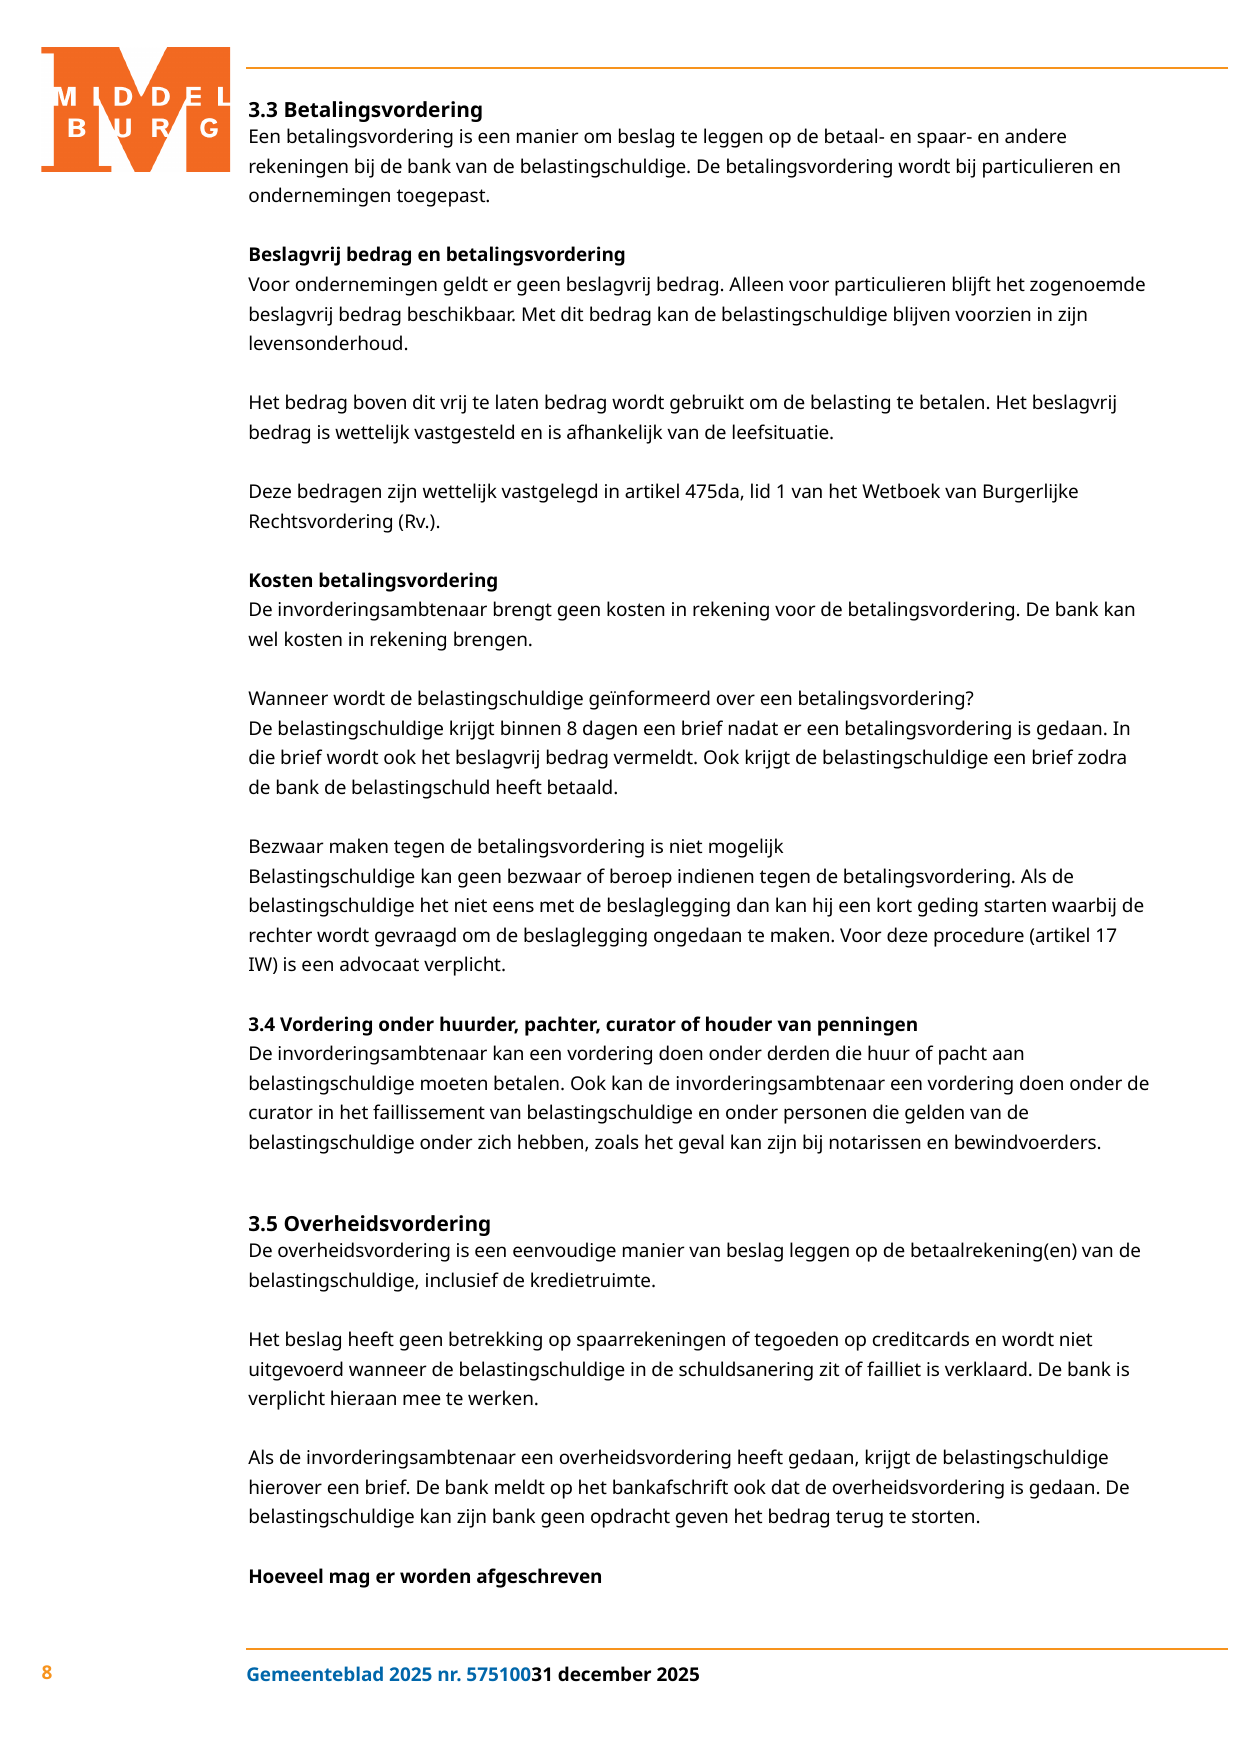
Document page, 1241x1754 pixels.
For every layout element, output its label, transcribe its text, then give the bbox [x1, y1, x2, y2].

text Wanneer wordt de belastingschuldige geïnformeerd over een betalingsvordering? [248, 685, 1152, 711]
text Het beslag heeft geen betrekking op spaarrekeningen of tegoeden op creditcards en wordt niet uitgevoerd wanneer de belastingschuldige in de schuldsanering zit of failliet is verklaard. De bank is verplicht hieraan mee te werken. [248, 1326, 1152, 1411]
text De overheidsvordering is een eenvoudige manier van beslag leggen op de betaalrekening(en) van de belastingschuldige, inclusief de kredietruimte. [248, 1237, 1152, 1293]
text Bezwaar maken tegen de betalingsvordering is niet mogelijk [248, 833, 1152, 859]
text 3.4 Vordering onder huurder, pachter, curator of houder van penningen [248, 1011, 1152, 1036]
text Hoeveel mag er worden afgeschreven [248, 1563, 1152, 1589]
text 3.3 Betalingsvordering [248, 95, 1152, 123]
text Belastingschuldige kan geen bezwaar of beroep indienen tegen de betalingsvordering. Als de belastingschuldige het niet eens met de beslaglegging dan kan hij een kort geding starten waarbij de rechter wordt gevraagd om de beslaglegging ongedaan te maken. Voor deze procedure (artikel 17 IW) is een advocaat verplicht. [248, 863, 1152, 977]
text De invorderingsambtenaar brengt geen kosten in rekening voor de betalingsvordering. De bank kan wel kosten in rekening brengen. [248, 597, 1152, 652]
text De invorderingsambtenaar kan een vordering doen onder derden die huur of pacht aan belastingschuldige moeten betalen. Ook kan de invorderingsambtenaar een vordering doen onder de curator in het faillissement van belastingschuldige en onder personen die gelden van de belastingschuldige onder zich hebben, zoals het geval kan zijn bij notarissen en bewindvoerders. [248, 1040, 1152, 1155]
text 3.5 Overheidsvordering [248, 1209, 1152, 1237]
text Kosten betalingsvordering [248, 567, 1152, 593]
text Het bedrag boven dit vrij te laten bedrag wordt gebruikt om de belasting te betalen. Het beslagvrij bedrag is wettelijk vastgesteld en is afhankelijk van de leefsituatie. [248, 389, 1152, 445]
picture [41, 47, 231, 172]
text Beslagvrij bedrag en betalingsvordering [248, 242, 1152, 267]
text De belastingschuldige krijgt binnen 8 dagen een brief nadat er een betalingsvordering is gedaan. In die brief wordt ook het beslagvrij bedrag vermeldt. Ook krijgt de belastingschuldige een brief zodra de bank de belastingschuld heeft betaald. [248, 715, 1152, 800]
text Als de invorderingsambtenaar een overheidsvordering heeft gedaan, krijgt de belastingschuldige hierover een brief. De bank meldt op het bankafschrift ook dat de overheidsvordering is gedaan. De belastingschuldige kan zijn bank geen opdracht geven het bedrag terug te storten. [248, 1444, 1152, 1529]
text Een betalingsvordering is een manier om beslag te leggen op de betaal- en spaar- en andere rekeningen bij de bank van de belastingschuldige. De betalingsvordering wordt bij particulieren en ondernemingen toegepast. [248, 123, 1152, 208]
text Deze bedragen zijn wettelijk vastgelegd in artikel 475da, lid 1 van het Wetboek van Burgerlijke Rechtsvordering (Rv.). [248, 478, 1152, 533]
text Voor ondernemingen geldt er geen beslagvrij bedrag. Alleen voor particulieren blijft het zogenoemde beslagvrij bedrag beschikbaar. Met dit bedrag kan de belastingschuldige blijven voorzien in zijn levensonderhoud. [248, 271, 1152, 356]
